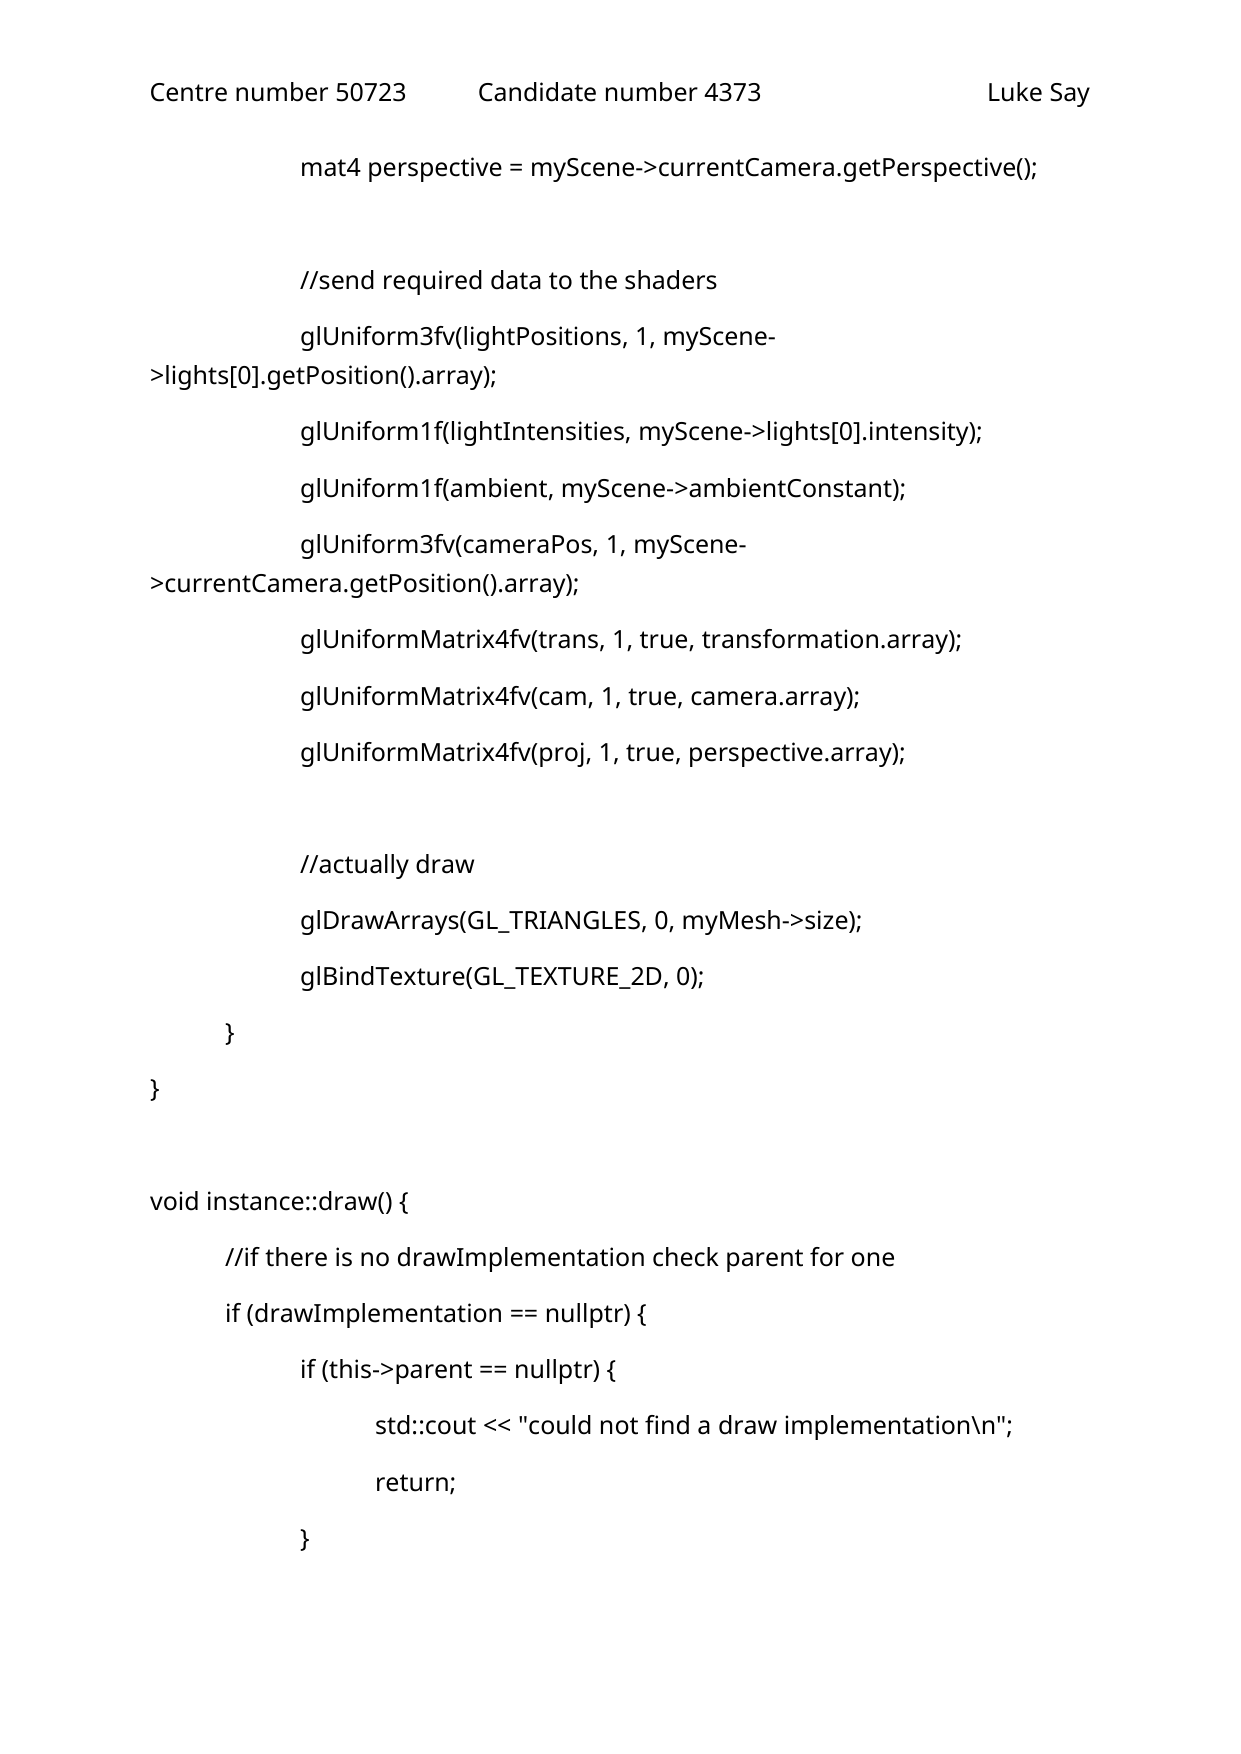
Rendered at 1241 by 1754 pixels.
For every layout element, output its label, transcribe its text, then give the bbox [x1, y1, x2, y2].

text glUniformMatrix4fv(trans, 1, true, transformation.array); [150, 622, 1090, 656]
text //if there is no drawImplementation check parent for one [150, 1239, 1090, 1274]
text glBindTexture(GL_TEXTURE_2D, 0); [150, 959, 1090, 993]
text //send required data to the shaders [150, 262, 1090, 296]
text glUniform1f(ambient, myScene->ambientConstant); [150, 470, 1090, 504]
text } [150, 1071, 1090, 1105]
text if (this->parent == nullptr) { [150, 1352, 1090, 1386]
text } [150, 1015, 1090, 1049]
text glUniform1f(lightIntensities, myScene->lights[0].intensity); [150, 414, 1090, 448]
text } [150, 1520, 1090, 1554]
text return; [150, 1464, 1090, 1498]
text glUniform3fv(cameraPos, 1, myScene->currentCamera.getPosition().array); [150, 526, 1090, 600]
text glDrawArrays(GL_TRIANGLES, 0, myMesh->size); [150, 903, 1090, 937]
text //actually draw [150, 847, 1090, 881]
text glUniformMatrix4fv(proj, 1, true, perspective.array); [150, 734, 1090, 768]
text void instance::draw() { [150, 1183, 1090, 1217]
text std::cout << "could not find a draw implementation\n"; [150, 1408, 1090, 1442]
text glUniformMatrix4fv(cam, 1, true, camera.array); [150, 678, 1090, 712]
text glUniform3fv(lightPositions, 1, myScene->lights[0].getPosition().array); [150, 318, 1090, 392]
text if (drawImplementation == nullptr) { [150, 1296, 1090, 1330]
text mat4 perspective = myScene->currentCamera.getPerspective(); [150, 150, 1090, 184]
